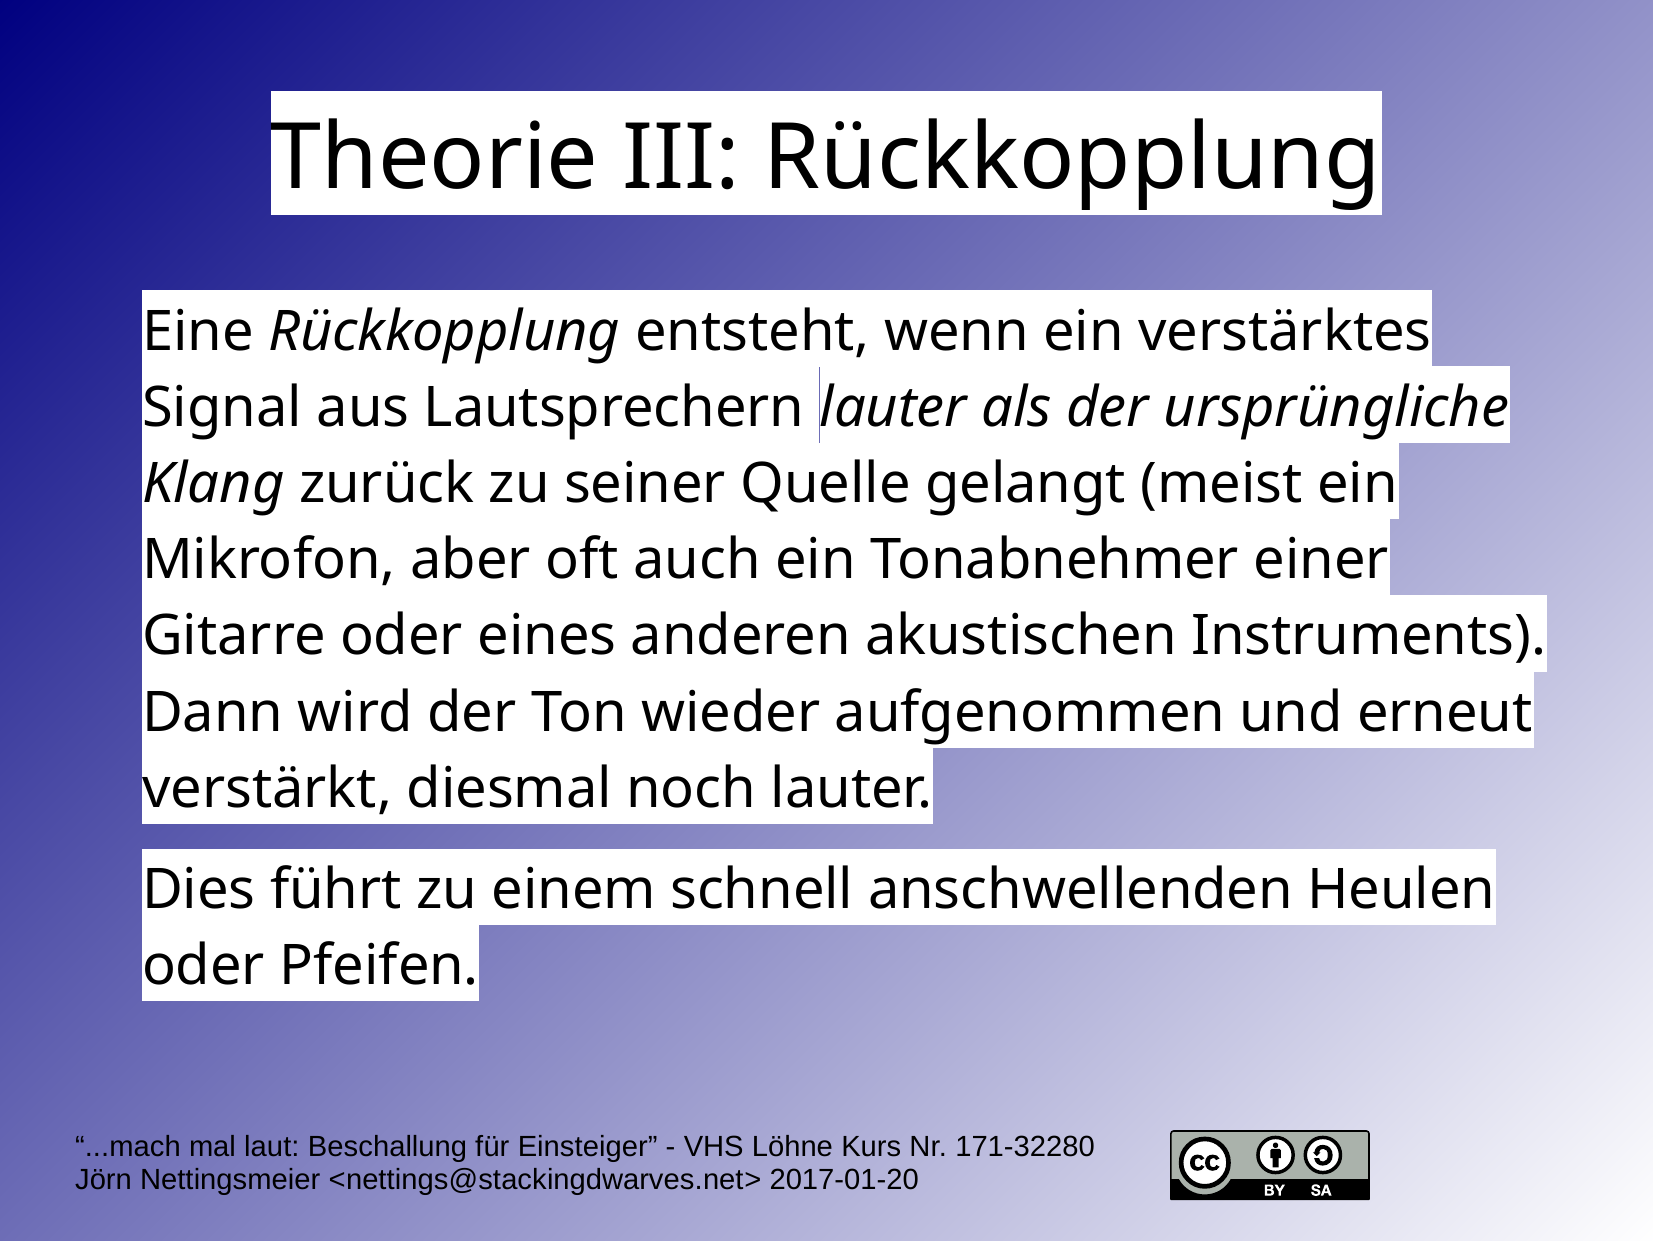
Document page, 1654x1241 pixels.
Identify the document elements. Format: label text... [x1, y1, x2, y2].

title Theorie III: Rückkopplung [82, 49, 1571, 257]
list Eine Rückkopplung entsteht, wenn ein verstärktes Signal aus Lautsprechern lauter als der ursprüngliche Klang zurück zu seiner Quelle gelangt (meist ein Mikrofon, aber oft auch ein Tonabnehmer einer Gitarre oder eines anderen akustischen Instruments). Dann wird der Ton wieder aufgenommen und erneut verstärkt, diesmal noch lauter. Dies führt zu einem schnell anschwellenden Heulen oder Pfeifen. [82, 290, 1571, 1010]
